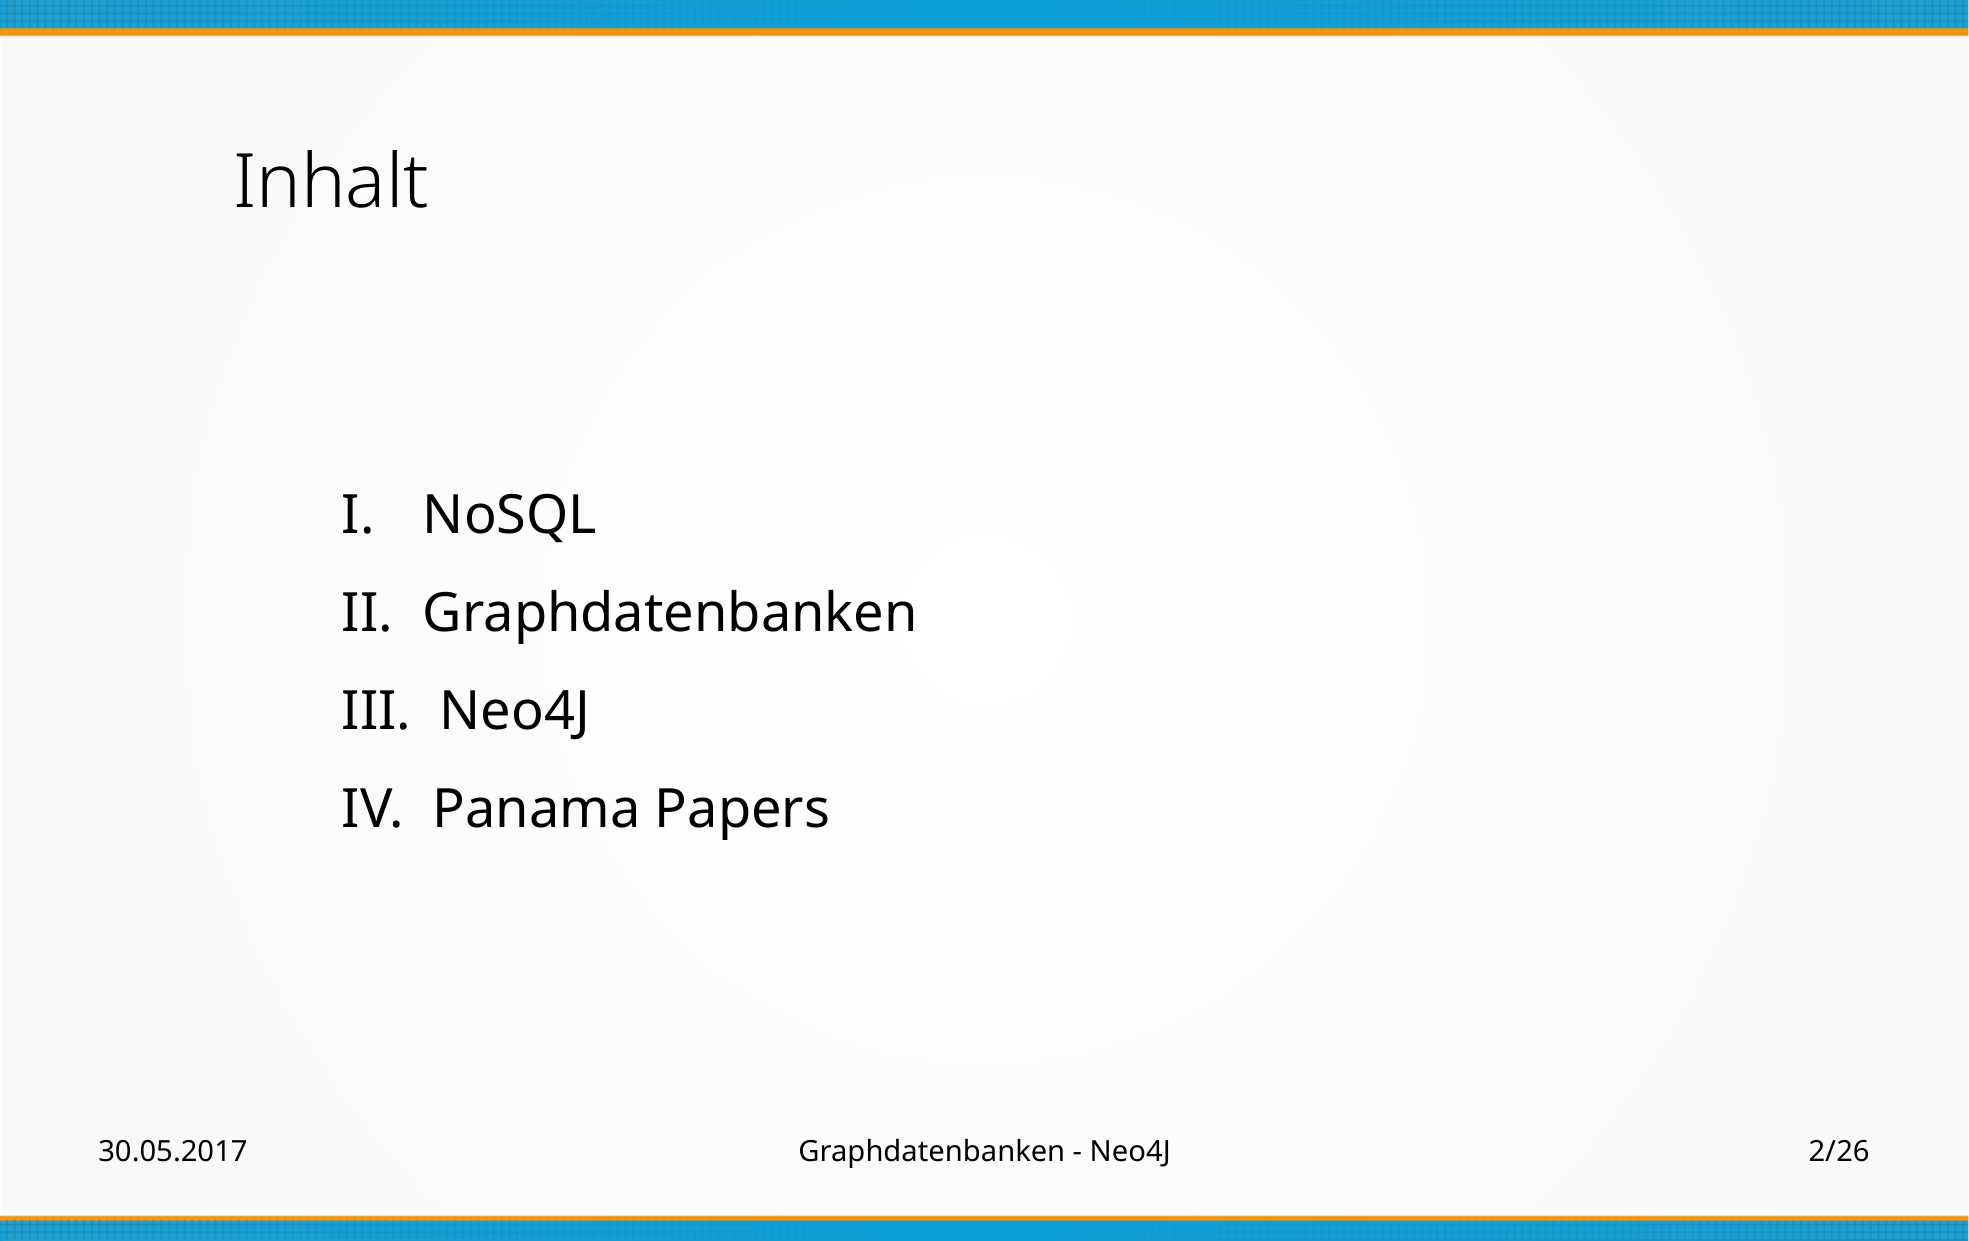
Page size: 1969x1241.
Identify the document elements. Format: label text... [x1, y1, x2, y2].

list NoSQL Graphdatenbanken Neo4J Panama Papers [324, 475, 1876, 1081]
picture [0, 0, 1969, 1241]
title Inhalt [233, 75, 1621, 283]
